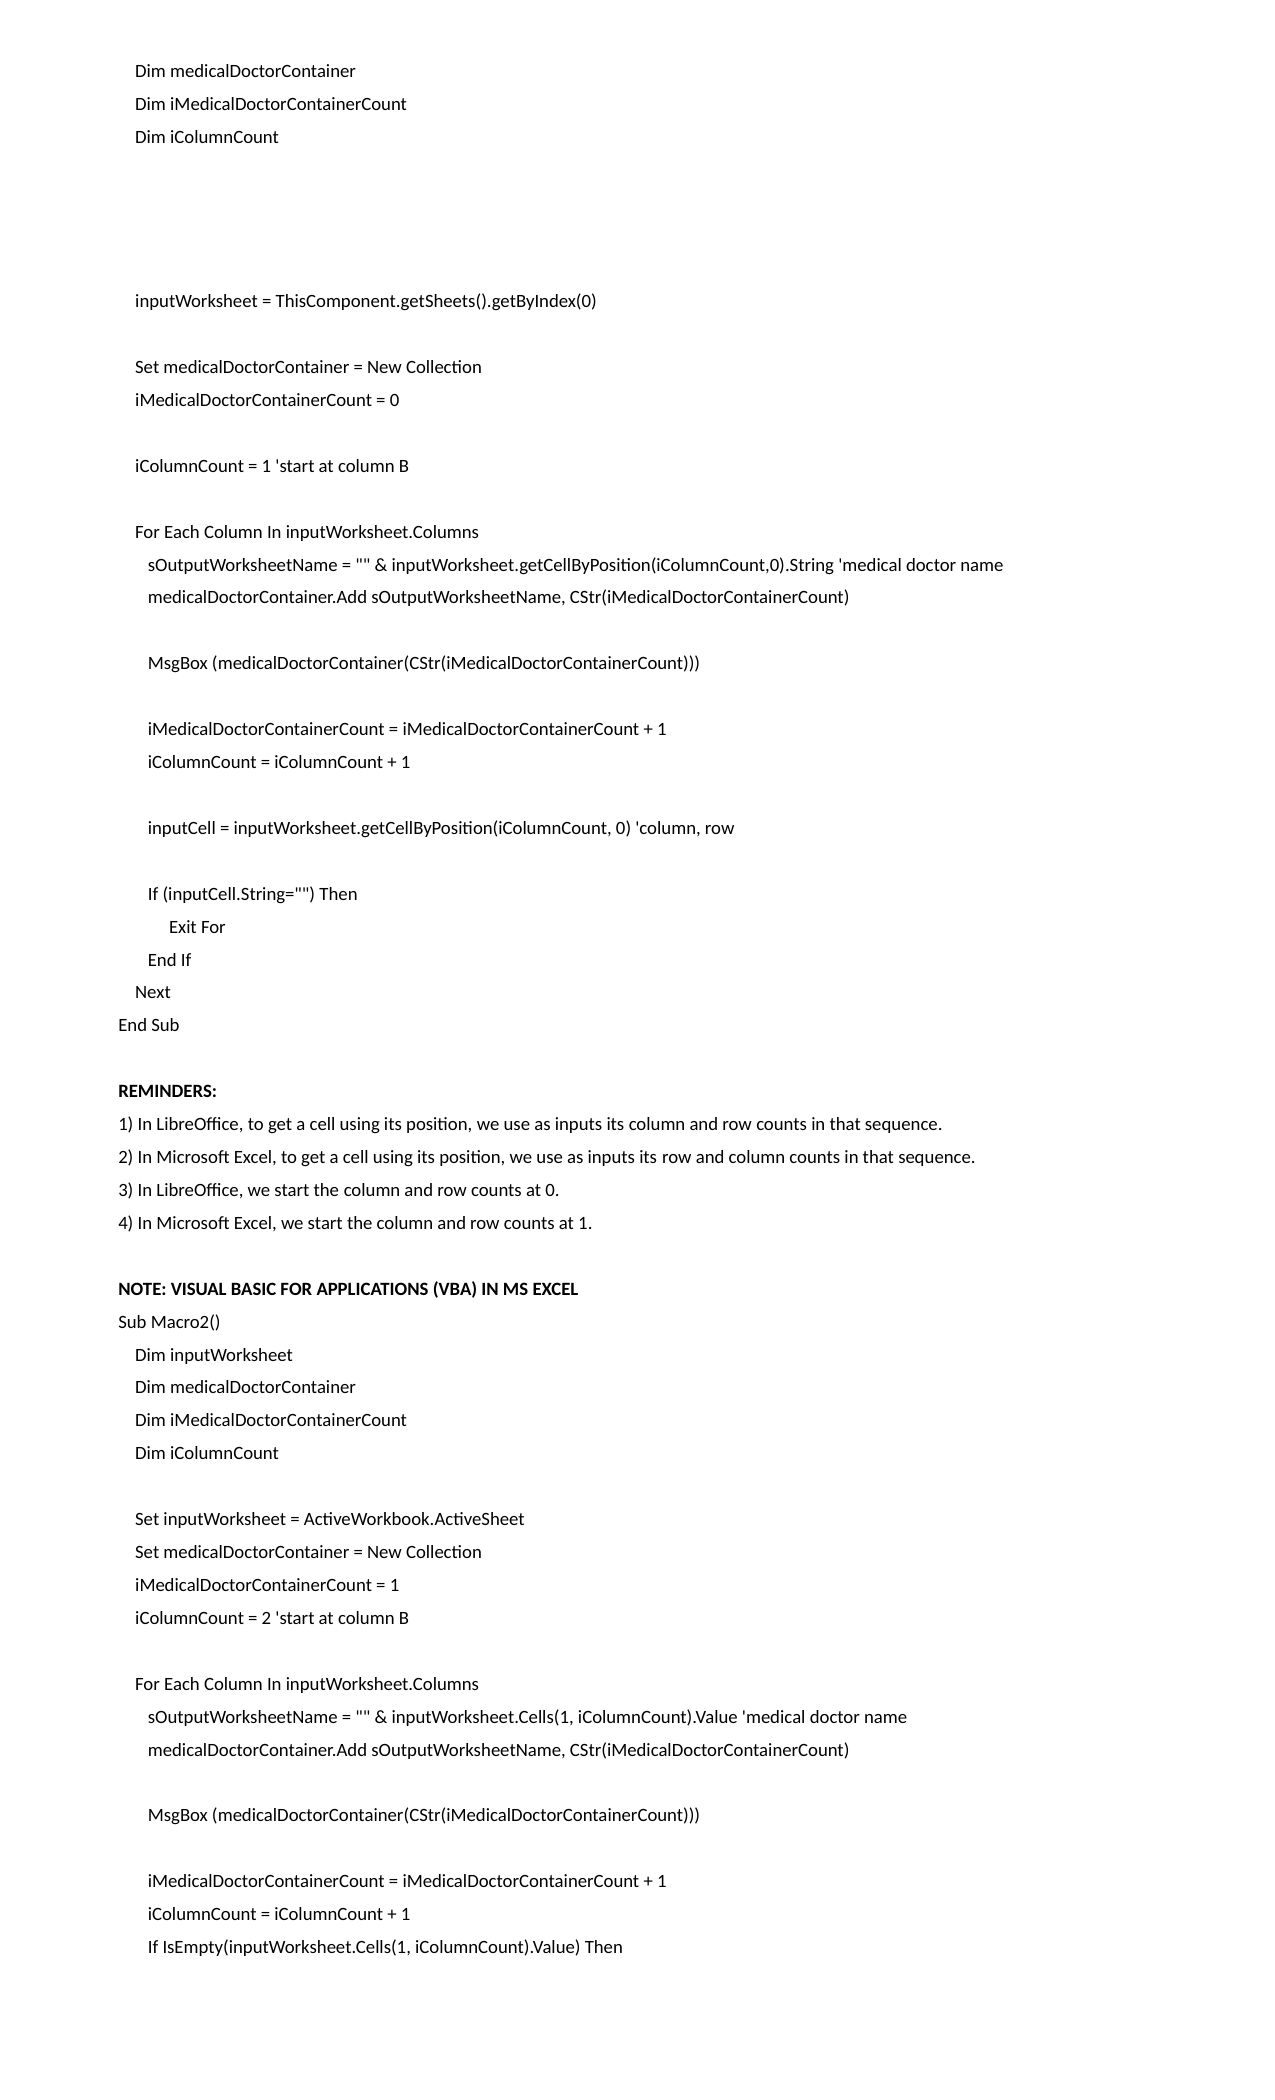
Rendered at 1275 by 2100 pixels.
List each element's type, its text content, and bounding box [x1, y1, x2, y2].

text 2) In Microsoft Excel, to get a cell using its position, we use as inputs its row and column counts in that sequence. [118, 1145, 1216, 1168]
text 1) In LibreOffice, to get a cell using its position, we use as inputs its column and row counts in that sequence. [118, 1112, 1216, 1135]
text Dim iMedicalDoctorContainerCount [118, 92, 1216, 115]
text 4) In Microsoft Excel, we start the column and row counts at 1. [118, 1211, 1216, 1234]
text medicalDoctorContainer.Add sOutputWorksheetName, CStr(iMedicalDoctorContainerCount) [118, 586, 1216, 609]
text If IsEmpty(inputWorksheet.Cells(1, iColumnCount).Value) Then [118, 1935, 1216, 1958]
text Exit For [118, 915, 1216, 938]
text iMedicalDoctorContainerCount = iMedicalDoctorContainerCount + 1 [118, 1869, 1216, 1892]
text NOTE: VISUAL BASIC FOR APPLICATIONS (VBA) IN MS EXCEL [118, 1277, 1216, 1300]
text Dim iMedicalDoctorContainerCount [118, 1409, 1216, 1432]
text medicalDoctorContainer.Add sOutputWorksheetName, CStr(iMedicalDoctorContainerCount) [118, 1738, 1216, 1761]
text MsgBox (medicalDoctorContainer(CStr(iMedicalDoctorContainerCount))) [118, 1804, 1216, 1827]
text inputCell = inputWorksheet.getCellByPosition(iColumnCount, 0) 'column, row [118, 816, 1216, 839]
text iColumnCount = iColumnCount + 1 [118, 750, 1216, 773]
text inputWorksheet = ThisComponent.getSheets().getByIndex(0) [118, 289, 1216, 312]
text Dim iColumnCount [118, 1442, 1216, 1464]
text If (inputCell.String="") Then [118, 882, 1216, 905]
text For Each Column In inputWorksheet.Columns [118, 520, 1216, 543]
text Set medicalDoctorContainer = New Collection [118, 355, 1216, 378]
text iColumnCount = iColumnCount + 1 [118, 1902, 1216, 1925]
text iColumnCount = 2 'start at column B [118, 1606, 1216, 1629]
text iMedicalDoctorContainerCount = iMedicalDoctorContainerCount + 1 [118, 717, 1216, 740]
text Dim medicalDoctorContainer [118, 59, 1216, 82]
text End If [118, 948, 1216, 971]
text Sub Macro2() [118, 1310, 1216, 1333]
text Next [118, 981, 1216, 1004]
text sOutputWorksheetName = "" & inputWorksheet.Cells(1, iColumnCount).Value 'medical doctor name [118, 1705, 1216, 1728]
text Set inputWorksheet = ActiveWorkbook.ActiveSheet [118, 1507, 1216, 1530]
text MsgBox (medicalDoctorContainer(CStr(iMedicalDoctorContainerCount))) [118, 652, 1216, 674]
text Dim inputWorksheet [118, 1343, 1216, 1366]
text Dim medicalDoctorContainer [118, 1376, 1216, 1399]
text sOutputWorksheetName = "" & inputWorksheet.getCellByPosition(iColumnCount,0).String 'medical doctor name [118, 553, 1216, 576]
text Set medicalDoctorContainer = New Collection [118, 1540, 1216, 1563]
text iMedicalDoctorContainerCount = 0 [118, 388, 1216, 411]
text End Sub [118, 1014, 1216, 1037]
text iMedicalDoctorContainerCount = 1 [118, 1573, 1216, 1596]
text 3) In LibreOffice, we start the column and row counts at 0. [118, 1178, 1216, 1201]
text REMINDERS: [118, 1079, 1216, 1102]
text For Each Column In inputWorksheet.Columns [118, 1672, 1216, 1695]
text iColumnCount = 1 'start at column B [118, 454, 1216, 477]
text Dim iColumnCount [118, 125, 1216, 148]
